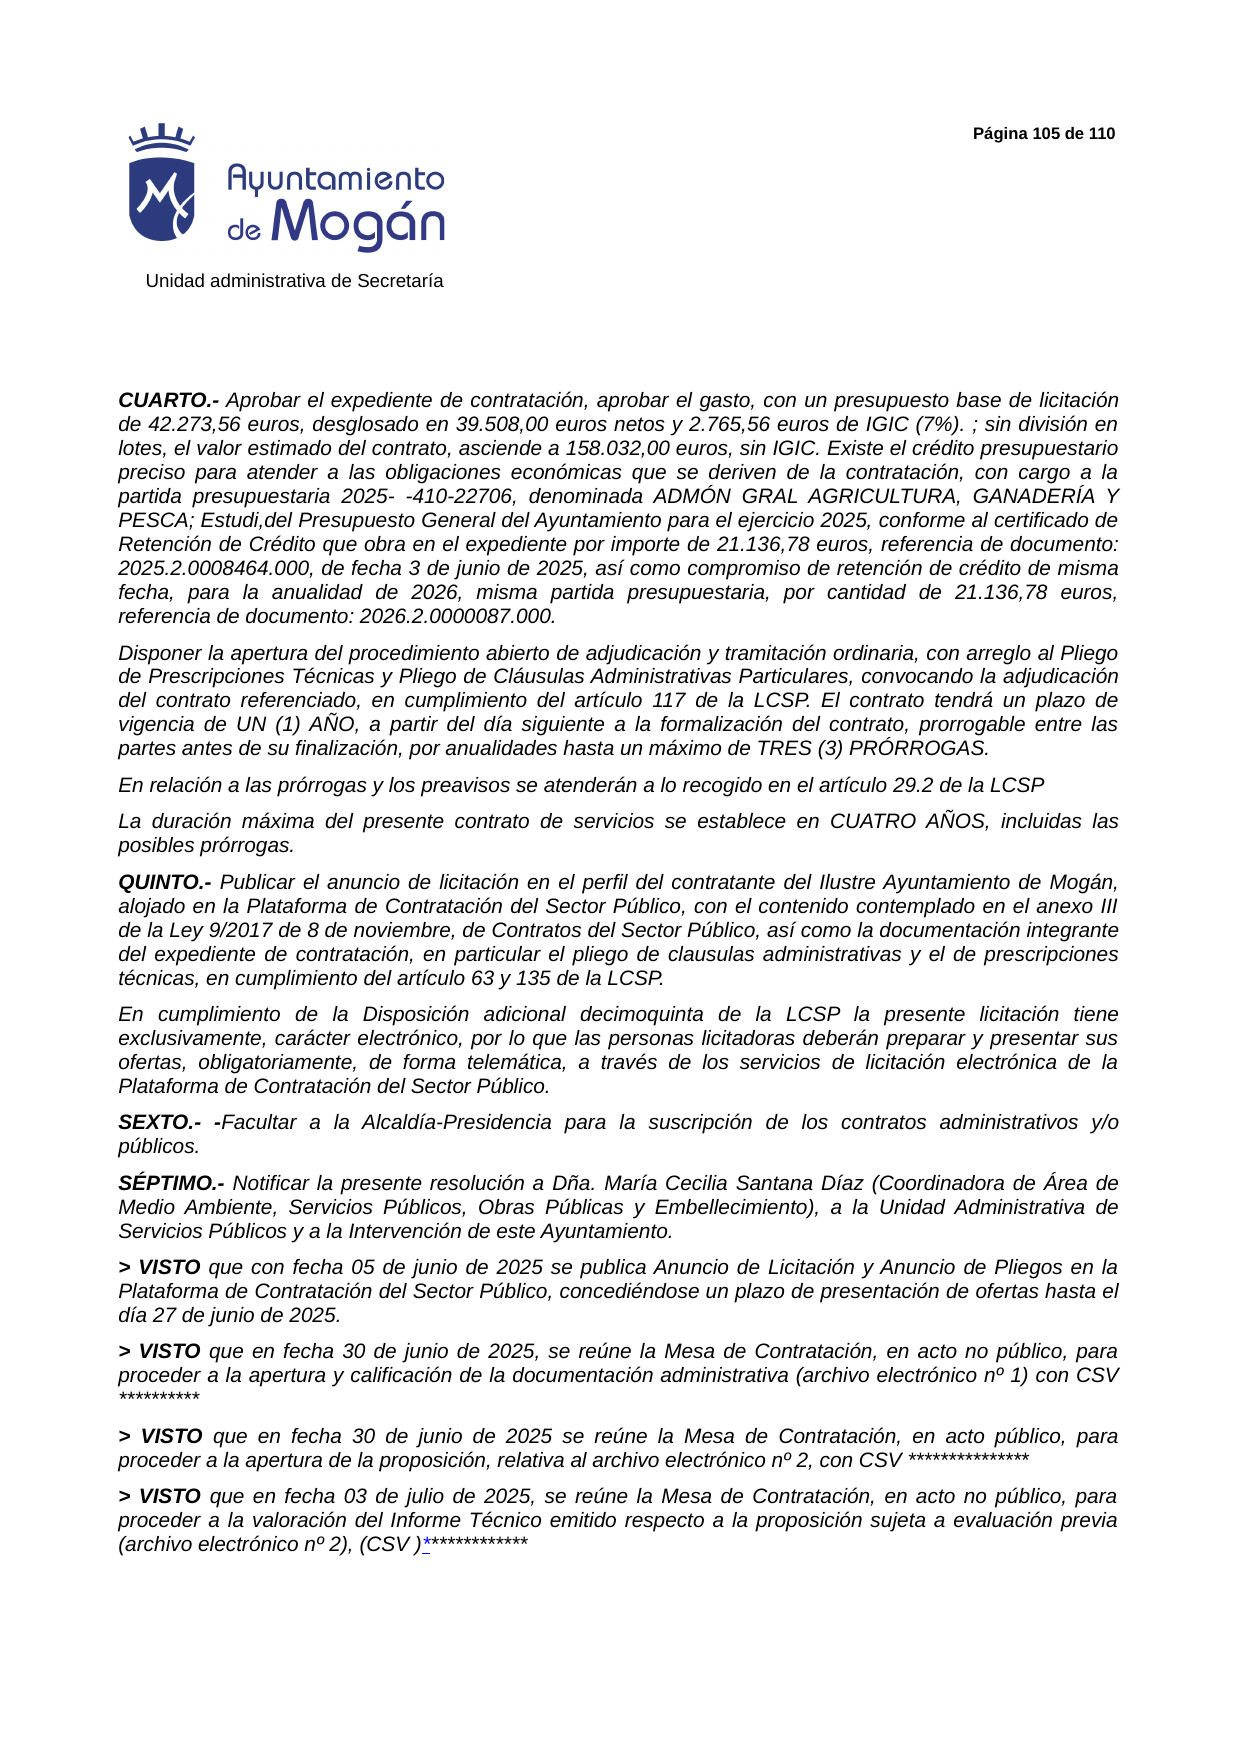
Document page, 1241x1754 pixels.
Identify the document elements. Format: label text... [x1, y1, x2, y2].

picture [128, 123, 445, 259]
text > VISTO que con fecha 05 de junio de 2025 se publica Anuncio de Licitación y Anuncio de Pliegos en la Plataforma de Contratación del Sector Público, concediéndose un plazo de presentación de ofertas hasta el día 27 de junio de 2025. [118, 1255, 1122, 1327]
text La duración máxima del presente contrato de servicios se establece en CUATRO AÑOS, incluidas las posibles prórrogas. [118, 809, 1122, 857]
text > VISTO que en fecha 03 de julio de 2025, se reúne la Mesa de Contratación, en acto no público, para proceder a la valoración del Informe Técnico emitido respecto a la proposición sujeta a evaluación previa (archivo electrónico nº 2), (CSV )************* [118, 1484, 1122, 1556]
text En relación a las prórrogas y los preavisos se atenderán a lo recogido en el artículo 29.2 de la LCSP [118, 773, 1122, 797]
text > VISTO que en fecha 30 de junio de 2025 se reúne la Mesa de Contratación, en acto público, para proceder a la apertura de la proposición, relativa al archivo electrónico nº 2, con CSV *************** [118, 1424, 1122, 1472]
text SÉPTIMO.- Notificar la presente resolución a Dña. María Cecilia Santana Díaz (Coordinadora de Área de Medio Ambiente, Servicios Públicos, Obras Públicas y Embellecimiento), a la Unidad Administrativa de Servicios Públicos y a la Intervención de este Ayuntamiento. [118, 1171, 1122, 1242]
text QUINTO.- Publicar el anuncio de licitación en el perfil del contratante del Ilustre Ayuntamiento de Mogán, alojado en la Plataforma de Contratación del Sector Público, con el contenido contemplado en el anexo III de la Ley 9/2017 de 8 de noviembre, de Contratos del Sector Público, así como la documentación integrante del expediente de contratación, en particular el pliego de clausulas administrativas y el de prescripciones técnicas, en cumplimiento del artículo 63 y 135 de la LCSP. [118, 869, 1122, 989]
text En cumplimiento de la Disposición adicional decimoquinta de la LCSP la presente licitación tiene exclusivamente, carácter electrónico, por lo que las personas licitadoras deberán preparar y presentar sus ofertas, obligatoriamente, de forma telemática, a través de los servicios de licitación electrónica de la Plataforma de Contratación del Sector Público. [118, 1002, 1122, 1098]
text SEXTO.- -Facultar a la Alcaldía-Presidencia para la suscripción de los contratos administrativos y/o públicos. [118, 1110, 1122, 1158]
text Disponer la apertura del procedimiento abierto de adjudicación y tramitación ordinaria, con arreglo al Pliego de Prescripciones Técnicas y Pliego de Cláusulas Administrativas Particulares, convocando la adjudicación del contrato referenciado, en cumplimiento del artículo 117 de la LCSP. El contrato tendrá un plazo de vigencia de UN (1) AÑO, a partir del día siguiente a la formalización del contrato, prorrogable entre las partes antes de su finalización, por anualidades hasta un máximo de TRES (3) PRÓRROGAS. [118, 640, 1122, 760]
text > VISTO que en fecha 30 de junio de 2025, se reúne la Mesa de Contratación, en acto no público, para proceder a la apertura y calificación de la documentación administrativa (archivo electrónico nº 1) con CSV ********** [118, 1339, 1122, 1411]
text CUARTO.- Aprobar el expediente de contratación, aprobar el gasto, con un presupuesto base de licitación de 42.273,56 euros, desglosado en 39.508,00 euros netos y 2.765,56 euros de IGIC (7%). ; sin división en lotes, el valor estimado del contrato, asciende a 158.032,00 euros, sin IGIC. Existe el crédito presupuestario preciso para atender a las obligaciones económicas que se deriven de la contratación, con cargo a la partida presupuestaria 2025- -410-22706, denominada ADMÓN GRAL AGRICULTURA, GANADERÍA Y PESCA; Estudi,del Presupuesto General del Ayuntamiento para el ejercicio 2025, conforme al certificado de Retención de Crédito que obra en el expediente por importe de 21.136,78 euros, referencia de documento: 2025.2.0008464.000, de fecha 3 de junio de 2025, así como compromiso de retención de crédito de misma fecha, para la anualidad de 2026, misma partida presupuestaria, por cantidad de 21.136,78 euros, referencia de documento: 2026.2.0000087.000. [118, 388, 1122, 628]
